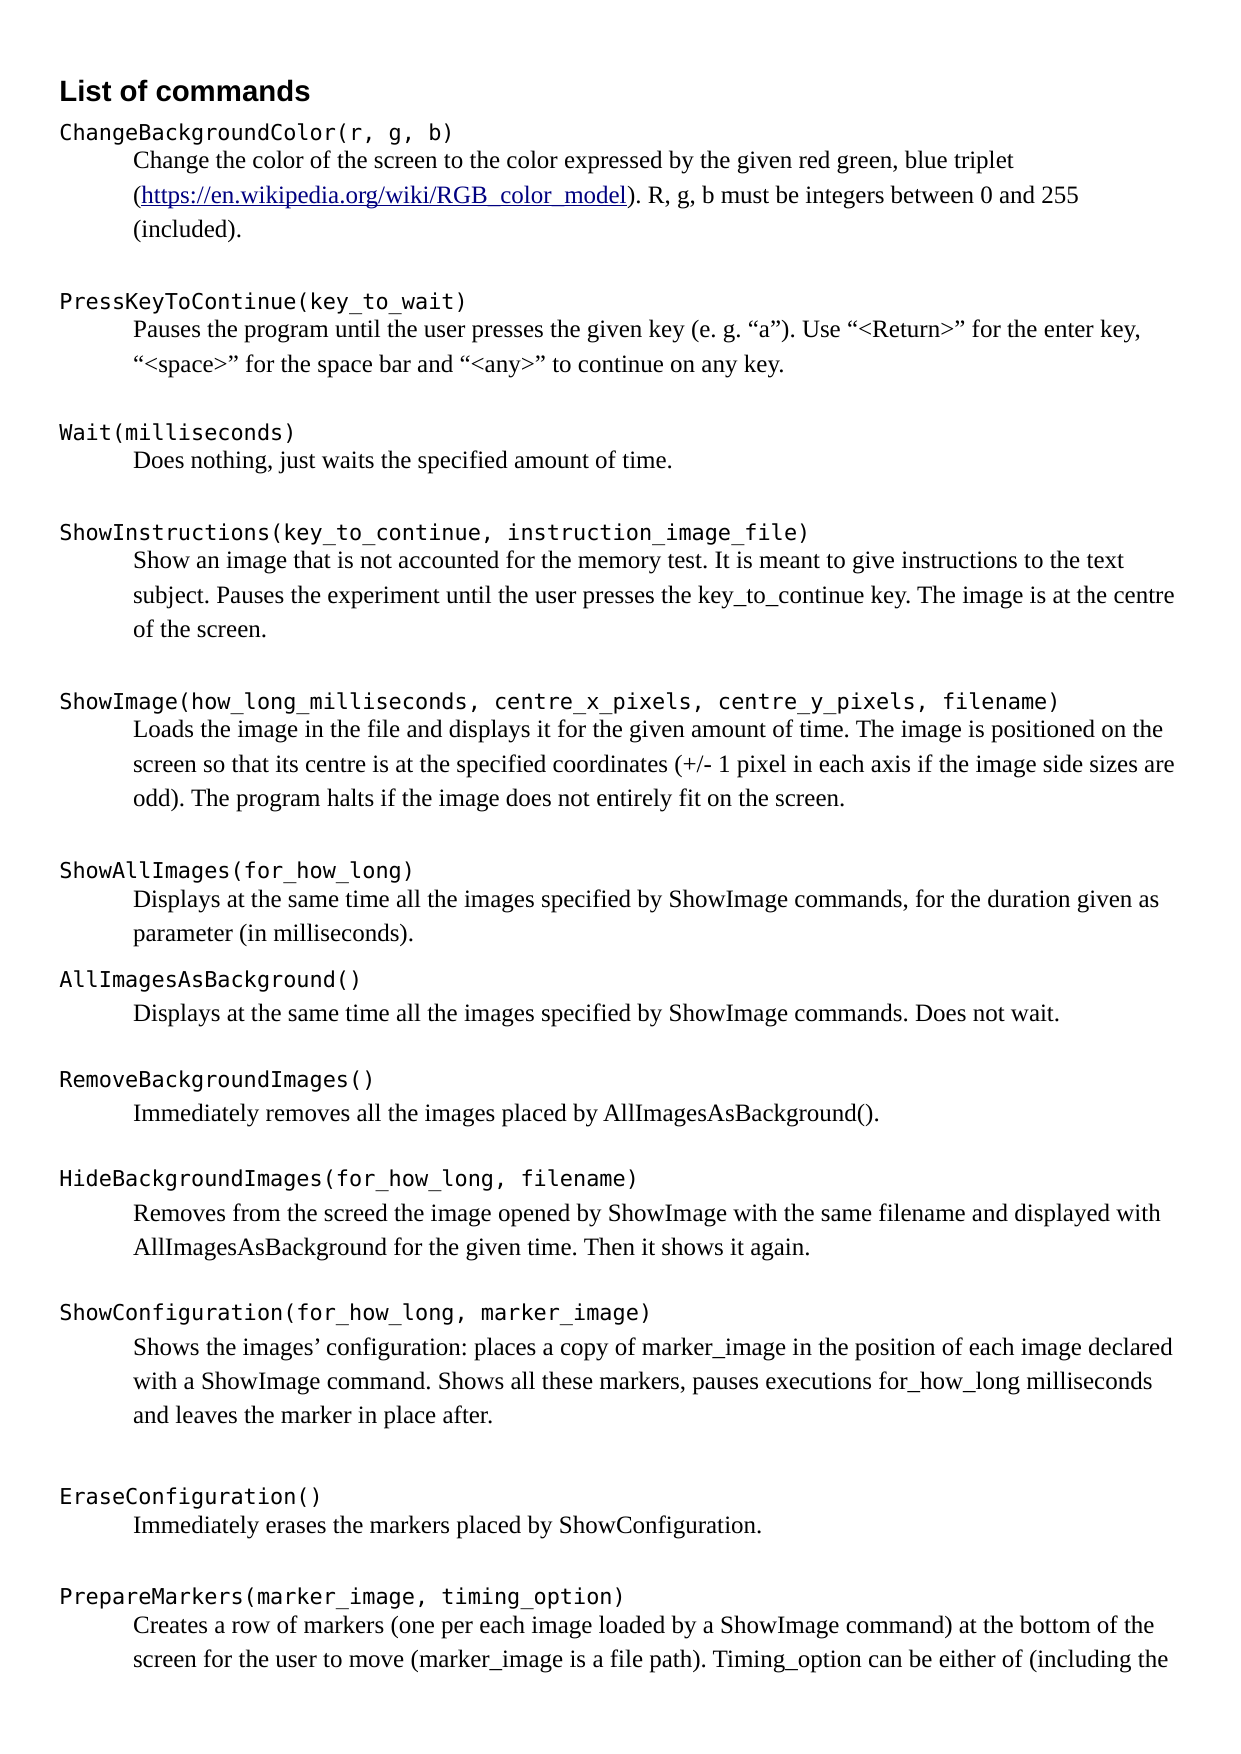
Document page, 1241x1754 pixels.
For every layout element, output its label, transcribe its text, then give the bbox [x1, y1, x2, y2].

text PressKeyToContinue(key_to_wait) [59, 289, 1181, 314]
text EraseConfiguration() [59, 1484, 1181, 1510]
text Show an image that is not accounted for the memory test. It is meant to give instructions to the text subject. Pauses the experiment until the user presses the key_to_continue key. The image is at the centre of the screen. [133, 546, 1181, 643]
text Wait(milliseconds) [59, 420, 1181, 445]
text ShowInstructions(key_to_continue, instruction_image_file) [59, 520, 1181, 546]
text Creates a row of markers (one per each image loaded by a ShowImage command) at the bottom of the screen for the user to move (marker_image is a file path). Timing_option can be either of (including the [133, 1610, 1181, 1673]
subtitle List of commands [59, 74, 1181, 107]
text PrepareMarkers(marker_image, timing_option) [59, 1584, 1181, 1610]
text Does nothing, just waits the specified amount of time. [59, 445, 1181, 474]
text ChangeBackgroundColor(r, g, b) [59, 120, 1181, 145]
text Change the color of the screen to the color expressed by the given red green, blue triplet (https://en.wikipedia.org/wiki/RGB_color_model). R, g, b must be integers between 0 and 255 (included). [133, 145, 1181, 243]
text ShowAllImages(for_how_long) [59, 858, 1181, 884]
text Immediately erases the markers placed by ShowConfiguration. [133, 1510, 1181, 1538]
text Displays at the same time all the images specified by ShowImage commands, for the duration given as parameter (in milliseconds). [133, 884, 1181, 947]
text AllImagesAsBackground() Displays at the same time all the images specified by ShowImage commands. Does not wait. RemoveBackgroundImages() Immediately removes all the images placed by AllImagesAsBackground(). HideBackgroundImages(for_how_long, filename) Removes from the screed the image opened by ShowImage with the same filename and displayed with AllImagesAsBackground for the given time. Then it shows it again. ShowConfiguration(for_how_long, marker_image) Shows the images’ configuration: places a copy of marker_image in the position of each image declared with a ShowImage command. Shows all these markers, pauses executions for_how_long milliseconds and leaves the marker in place after. [59, 967, 1181, 1464]
text Pauses the program until the user presses the given key (e. g. “a”). Use “<Return>” for the enter key, “<space>” for the space bar and “<any>” to continue on any key. [133, 314, 1181, 378]
text ShowImage(how_long_milliseconds, centre_x_pixels, centre_y_pixels, filename) [59, 689, 1181, 714]
text Loads the image in the file and displays it for the given amount of time. The image is positioned on the screen so that its centre is at the specified coordinates (+/- 1 pixel in each axis if the image side sizes are odd). The program halts if the image does not entirely fit on the screen. [133, 714, 1181, 812]
